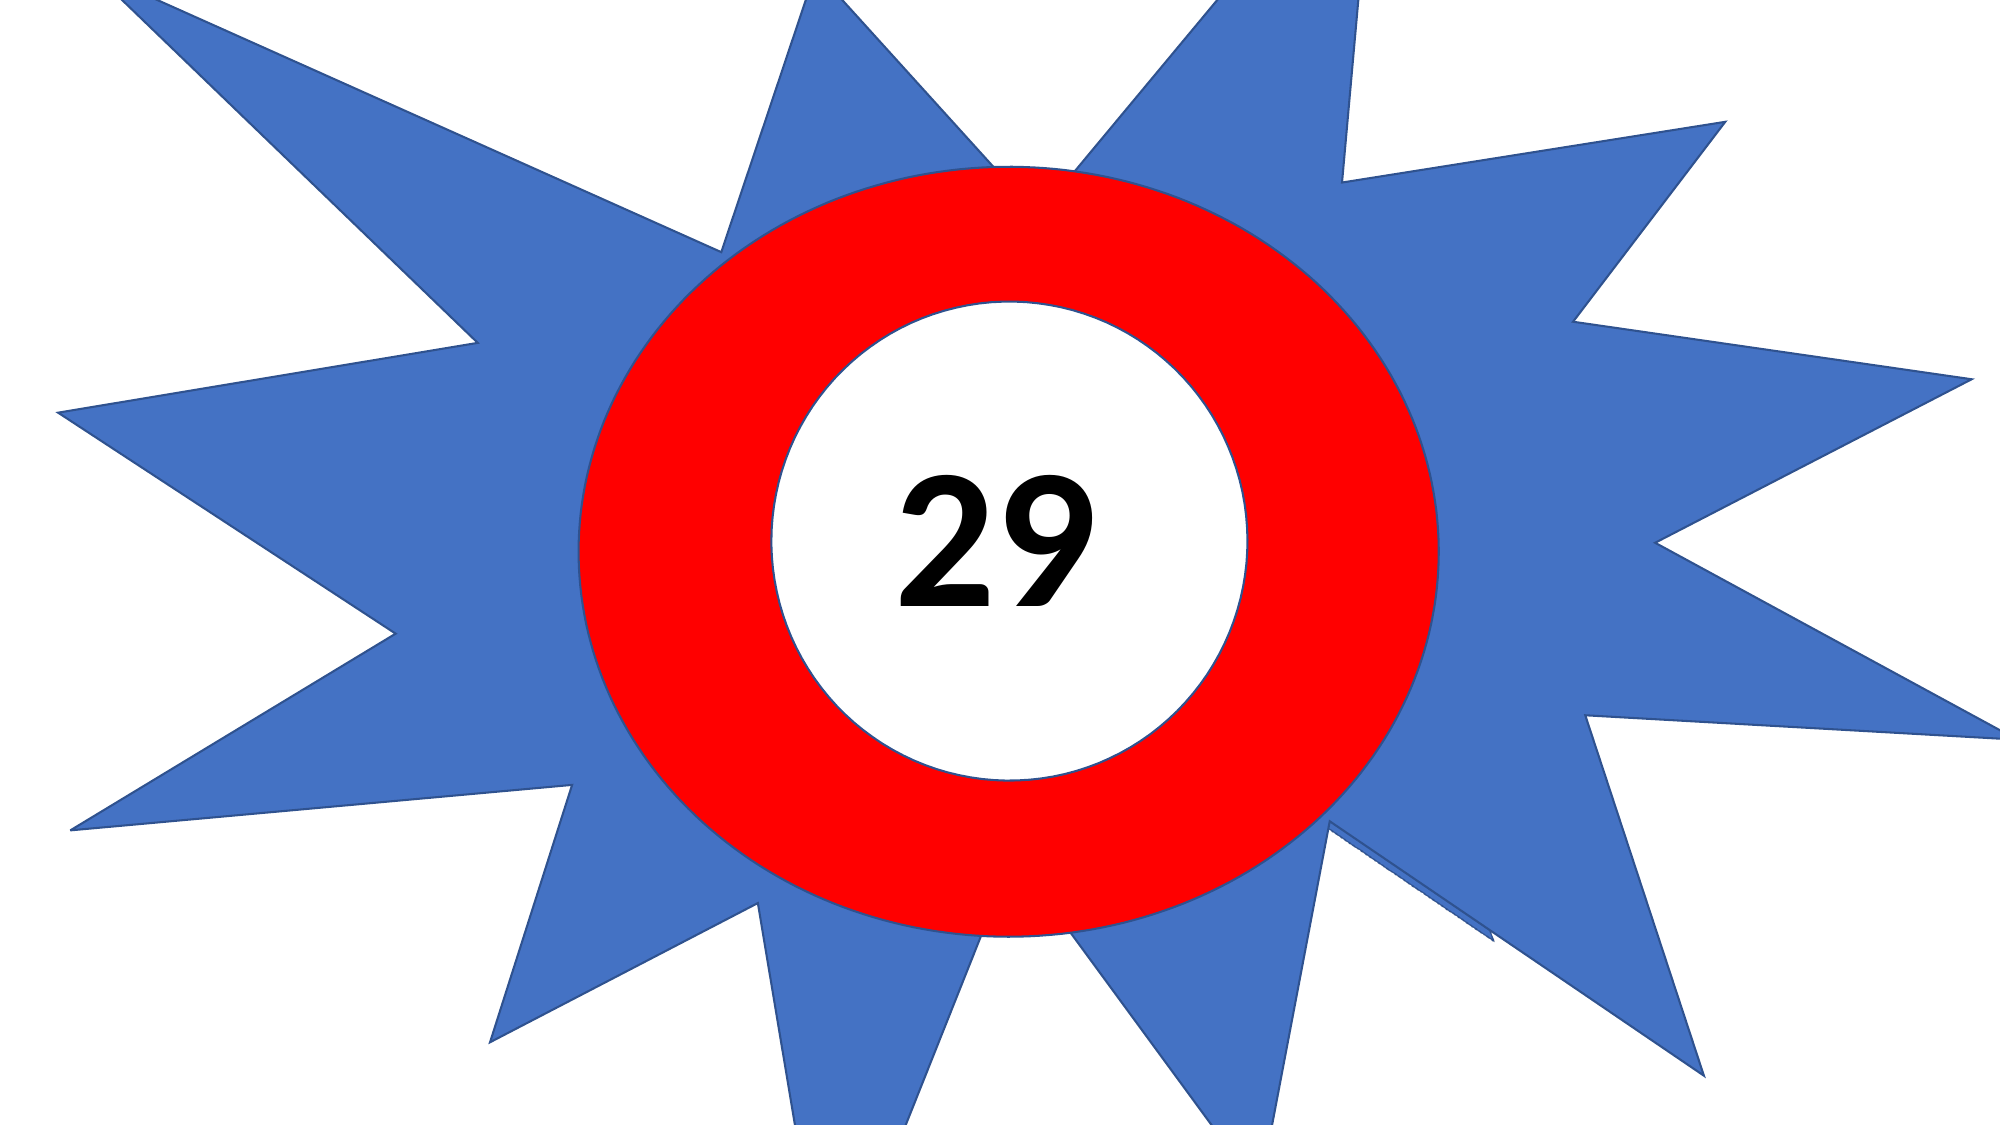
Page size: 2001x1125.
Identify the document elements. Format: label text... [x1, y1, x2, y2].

picture [271, 786, 794, 1125]
text_box 29 [879, 398, 1197, 657]
picture [1657, 506, 1729, 582]
picture [271, 145, 476, 377]
text_box [58, 0, 2000, 1125]
picture [271, 0, 805, 251]
picture [907, 933, 1210, 1125]
picture [1273, 716, 1729, 1125]
picture [271, 553, 394, 708]
picture [844, 0, 1216, 171]
picture [1343, 0, 1729, 344]
